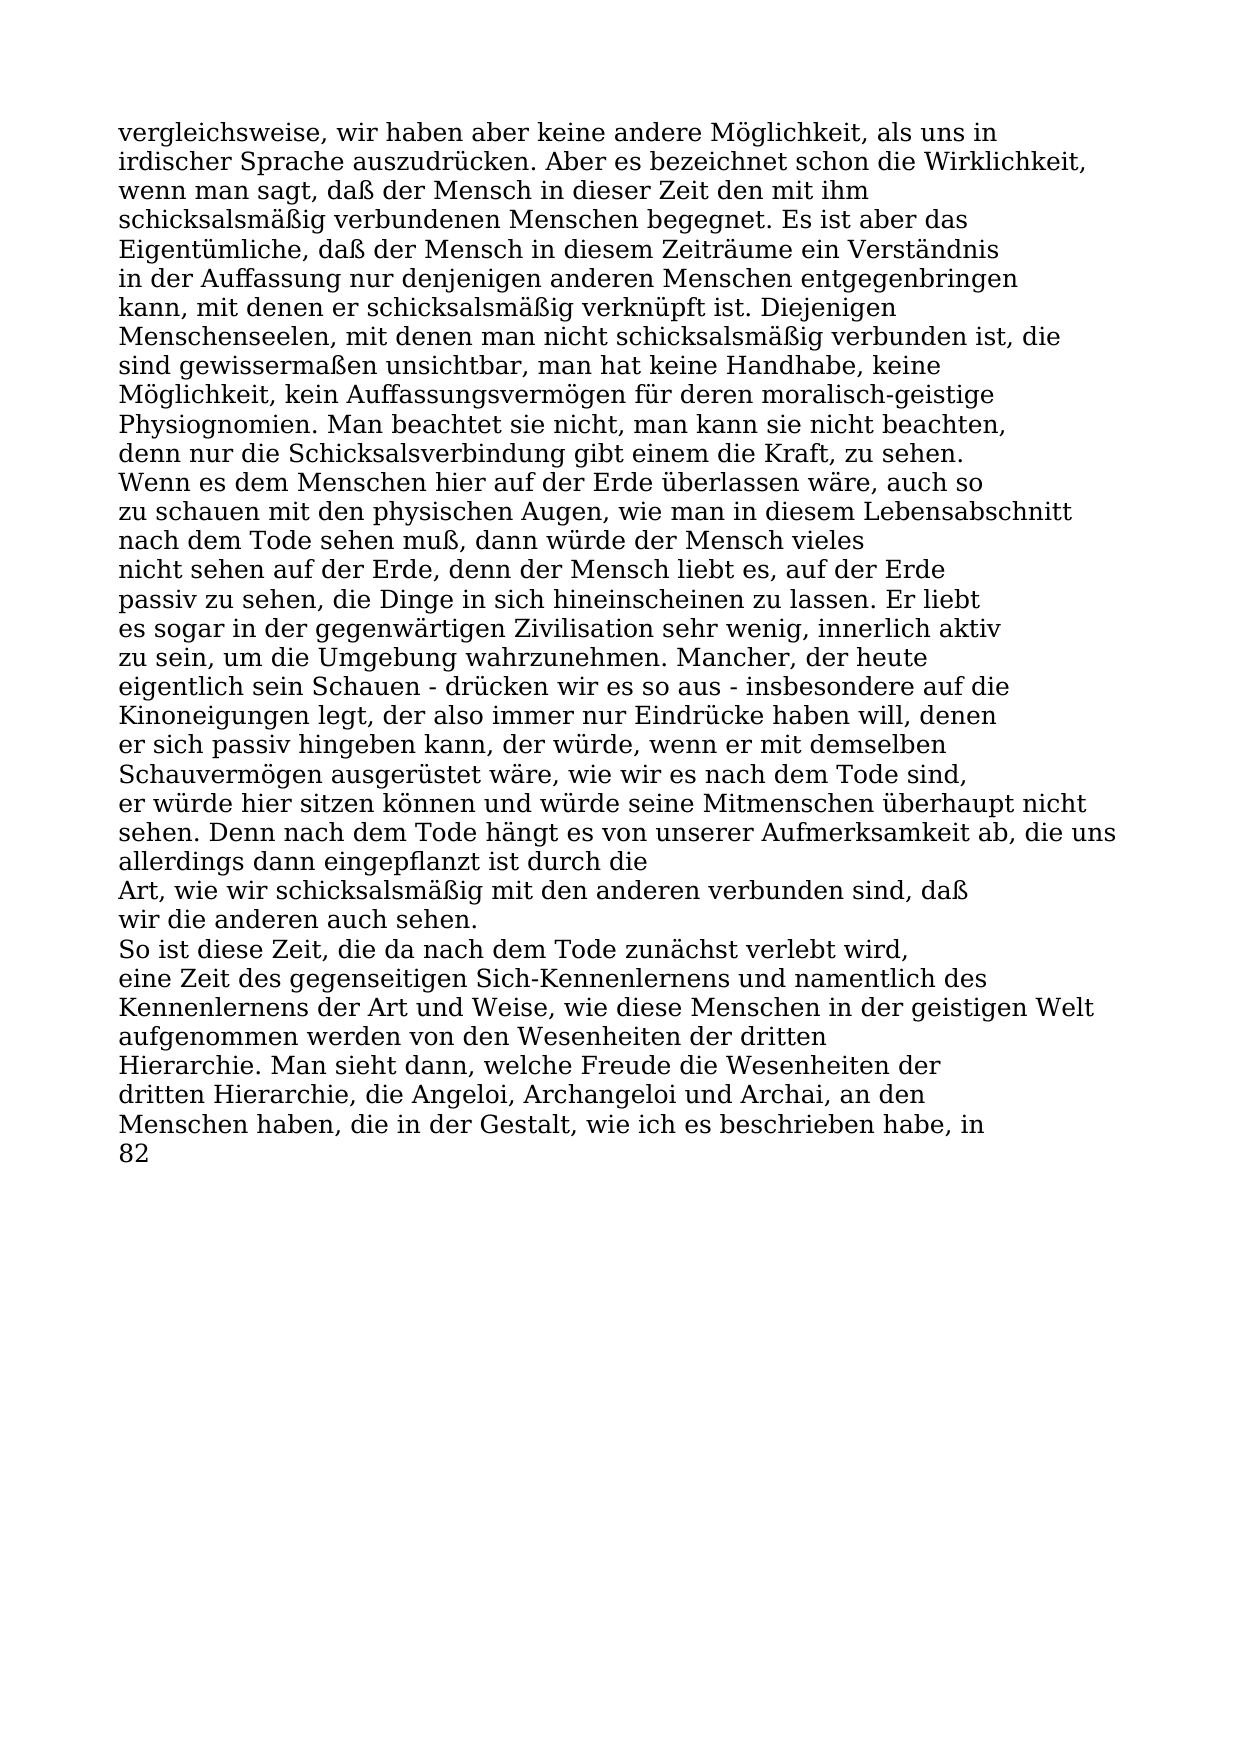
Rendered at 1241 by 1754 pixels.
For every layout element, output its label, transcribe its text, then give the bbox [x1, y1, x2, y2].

text Kinoneigungen legt, der also immer nur Eindrücke haben will, denen [118, 701, 1122, 731]
text irdischer Sprache auszudrücken. Aber es bezeichnet schon die Wirklichkeit, wenn man sagt, daß der Mensch in dieser Zeit den mit ihm [118, 147, 1122, 206]
text Art, wie wir schicksalsmäßig mit den anderen verbunden sind, daß [118, 876, 1122, 906]
text Schauvermögen ausgerüstet wäre, wie wir es nach dem Tode sind, [118, 760, 1122, 789]
text So ist diese Zeit, die da nach dem Tode zunächst verlebt wird, [118, 935, 1122, 964]
text dritten Hierarchie, die Angeloi, Archangeloi und Archai, an den [118, 1081, 1122, 1110]
text schicksalsmäßig verbundenen Menschen begegnet. Es ist aber das [118, 206, 1122, 235]
text kann, mit denen er schicksalsmäßig verknüpft ist. Diejenigen Menschenseelen, mit denen man nicht schicksalsmäßig verbunden ist, die [118, 293, 1122, 351]
text Menschen haben, die in der Gestalt, wie ich es beschrieben habe, in [118, 1110, 1122, 1139]
text denn nur die Schicksalsverbindung gibt einem die Kraft, zu sehen. [118, 439, 1122, 468]
text 82 [118, 1139, 1122, 1168]
text sind gewissermaßen unsichtbar, man hat keine Handhabe, keine [118, 351, 1122, 381]
text Wenn es dem Menschen hier auf der Erde überlassen wäre, auch so [118, 468, 1122, 497]
text nicht sehen auf der Erde, denn der Mensch liebt es, auf der Erde [118, 556, 1122, 585]
text Kennenlernens der Art und Weise, wie diese Menschen in der geistigen Welt aufgenommen werden von den Wesenheiten der dritten [118, 993, 1122, 1051]
text Möglichkeit, kein Auffassungsvermögen für deren moralisch-geistige [118, 381, 1122, 410]
text er sich passiv hingeben kann, der würde, wenn er mit demselben [118, 731, 1122, 760]
text wir die anderen auch sehen. [118, 906, 1122, 935]
text eigentlich sein Schauen - drücken wir es so aus - insbesondere auf die [118, 672, 1122, 701]
text Hierarchie. Man sieht dann, welche Freude die Wesenheiten der [118, 1051, 1122, 1081]
text Eigentümliche, daß der Mensch in diesem Zeiträume ein Verständnis [118, 235, 1122, 264]
text Physiognomien. Man beachtet sie nicht, man kann sie nicht beachten, [118, 410, 1122, 439]
text zu schauen mit den physischen Augen, wie man in diesem Lebensabschnitt nach dem Tode sehen muß, dann würde der Mensch vieles [118, 497, 1122, 556]
text es sogar in der gegenwärtigen Zivilisation sehr wenig, innerlich aktiv [118, 614, 1122, 643]
text passiv zu sehen, die Dinge in sich hineinscheinen zu lassen. Er liebt [118, 585, 1122, 614]
text in der Auffassung nur denjenigen anderen Menschen entgegenbringen [118, 264, 1122, 293]
text eine Zeit des gegenseitigen Sich-Kennenlernens und namentlich des [118, 964, 1122, 993]
text er würde hier sitzen können und würde seine Mitmenschen überhaupt nicht sehen. Denn nach dem Tode hängt es von unserer Aufmerksamkeit ab, die uns allerdings dann eingepflanzt ist durch die [118, 789, 1122, 876]
text vergleichsweise, wir haben aber keine andere Möglichkeit, als uns in [118, 118, 1122, 147]
text zu sein, um die Umgebung wahrzunehmen. Mancher, der heute [118, 643, 1122, 672]
